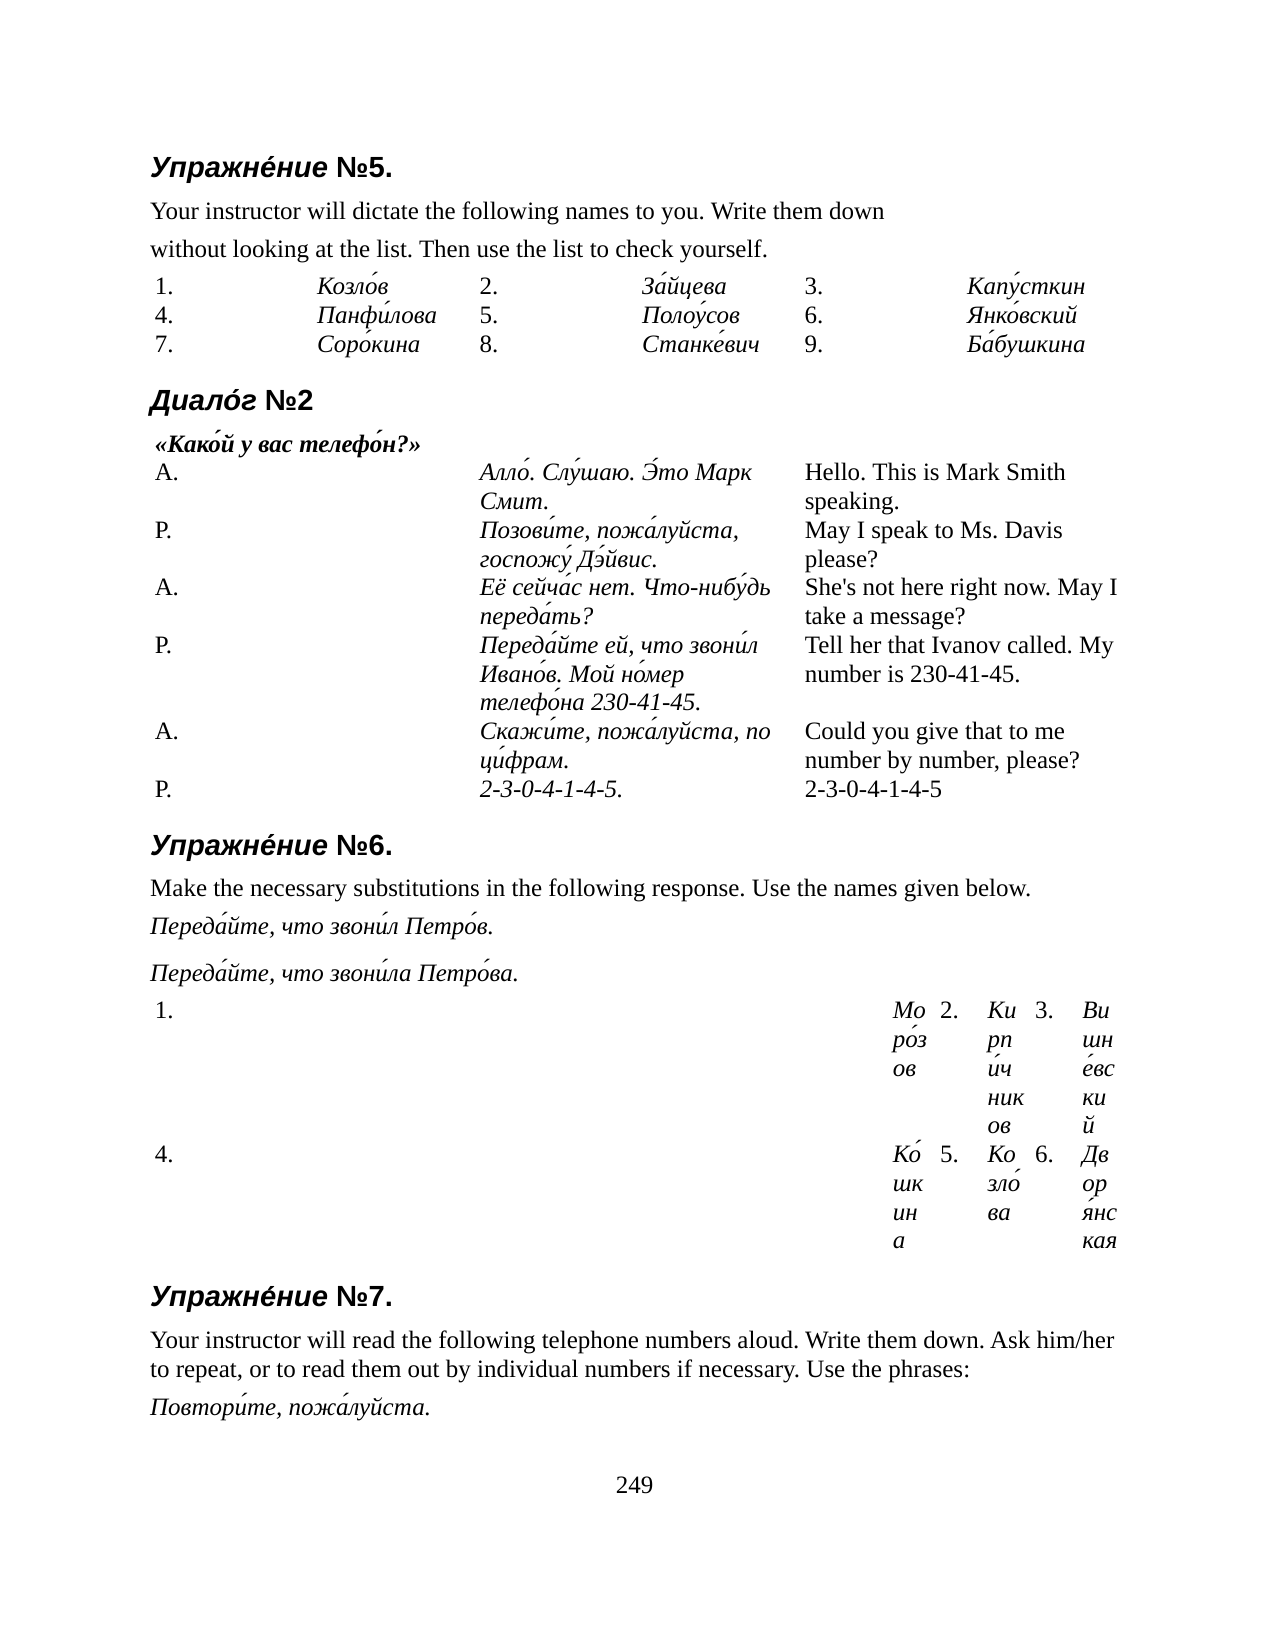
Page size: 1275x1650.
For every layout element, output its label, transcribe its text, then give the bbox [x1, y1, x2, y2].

subtitle Диало́г №2 [150, 383, 1125, 416]
table_cell Соро́кина [313, 329, 475, 358]
table_cell Hello. This is Mark Smith speaking. [800, 458, 1125, 515]
table_cell A. [150, 573, 475, 630]
table_cell Алло́. Слу́шаю. Э́то Марк Смит. [475, 458, 800, 515]
table_header «Како́й у вас телефо́н?» [150, 429, 475, 457]
table_header [475, 429, 1125, 457]
table_header 1. [150, 996, 888, 1139]
table_cell Станке́вич [638, 329, 800, 358]
table_header За́йцева [638, 271, 800, 300]
text without looking at the list. Then use the list to check yourself. [150, 234, 1125, 262]
subtitle Упражне́ние №5. [150, 150, 1125, 183]
table_cell Полоу́сов [638, 300, 800, 329]
table_header Капу́сткин [963, 271, 1125, 300]
text Make the necessary substitutions in the following response. Use the names given below. [150, 873, 1125, 902]
table_header Кирпи́чников [983, 996, 1030, 1139]
table_cell 7. [150, 329, 312, 358]
table_cell Позови́те, пожа́луйста, госпожу́ Дэ́йвис. [475, 515, 800, 572]
table_cell She's not here right now. May I take a message? [800, 573, 1125, 630]
table_header 1. [150, 271, 312, 300]
table_cell 9. [800, 329, 962, 358]
table_header 3. [1030, 996, 1078, 1139]
table_header Моро́зов [888, 996, 936, 1139]
text Your instructor will dictate the following names to you. Write them down [150, 196, 1125, 225]
table_cell P. [150, 774, 475, 802]
table_cell Янко́вский [963, 300, 1125, 329]
table_cell May I speak to Ms. Davis please? [800, 515, 1125, 572]
table_cell Ба́бушкина [963, 329, 1125, 358]
table_cell 6. [1030, 1139, 1078, 1254]
table_cell P. [150, 630, 475, 716]
table_cell 2-3-0-4-1-4-5 [800, 774, 1125, 802]
table_cell Её сейча́с нет. Что-нибу́дь переда́ть? [475, 573, 800, 630]
table_cell Панфи́лова [313, 300, 475, 329]
table_cell 5. [936, 1139, 983, 1254]
text Переда́йте, что звони́л Петро́в. [150, 911, 1125, 940]
subtitle Упражне́ние №6. [150, 827, 1125, 861]
table_cell Tell her that Ivanov called. My number is 230-41-45. [800, 630, 1125, 716]
table_cell A. [150, 716, 475, 774]
table_cell Дворя́нская [1078, 1139, 1125, 1254]
table_header 3. [800, 271, 962, 300]
table_cell Ко́шкина [888, 1139, 936, 1254]
table_cell 8. [475, 329, 637, 358]
table_cell Переда́йте ей, что звони́л Ивано́в. Мой но́мер телефо́на 230-41-45. [475, 630, 800, 716]
table_cell 5. [475, 300, 637, 329]
table_cell Could you give that to me number by number, please? [800, 716, 1125, 774]
text Повтори́те, пожа́луйста. [150, 1392, 1125, 1421]
text Переда́йте, что звони́ла Петро́ва. [150, 958, 1125, 987]
table_cell 2-3-0-4-1-4-5. [475, 774, 800, 802]
table_cell Скажи́те, пожа́луйста, по ци́фрам. [475, 716, 800, 774]
table_cell A. [150, 458, 475, 515]
table_cell Козло́ва [983, 1139, 1030, 1254]
subtitle Упражне́ние №7. [150, 1279, 1125, 1313]
table_cell P. [150, 515, 475, 572]
table_cell 4. [150, 1139, 888, 1254]
table_header 2. [475, 271, 637, 300]
table_cell 4. [150, 300, 312, 329]
text Your instructor will read the following telephone numbers aloud. Write them down. Ask him/her to repeat, or to read them out by individual numbers if necessary. Use the phrases: [150, 1325, 1125, 1383]
table_header 2. [936, 996, 983, 1139]
table_header Вишне́вский [1078, 996, 1125, 1139]
table_cell 6. [800, 300, 962, 329]
table_header Козло́в [313, 271, 475, 300]
